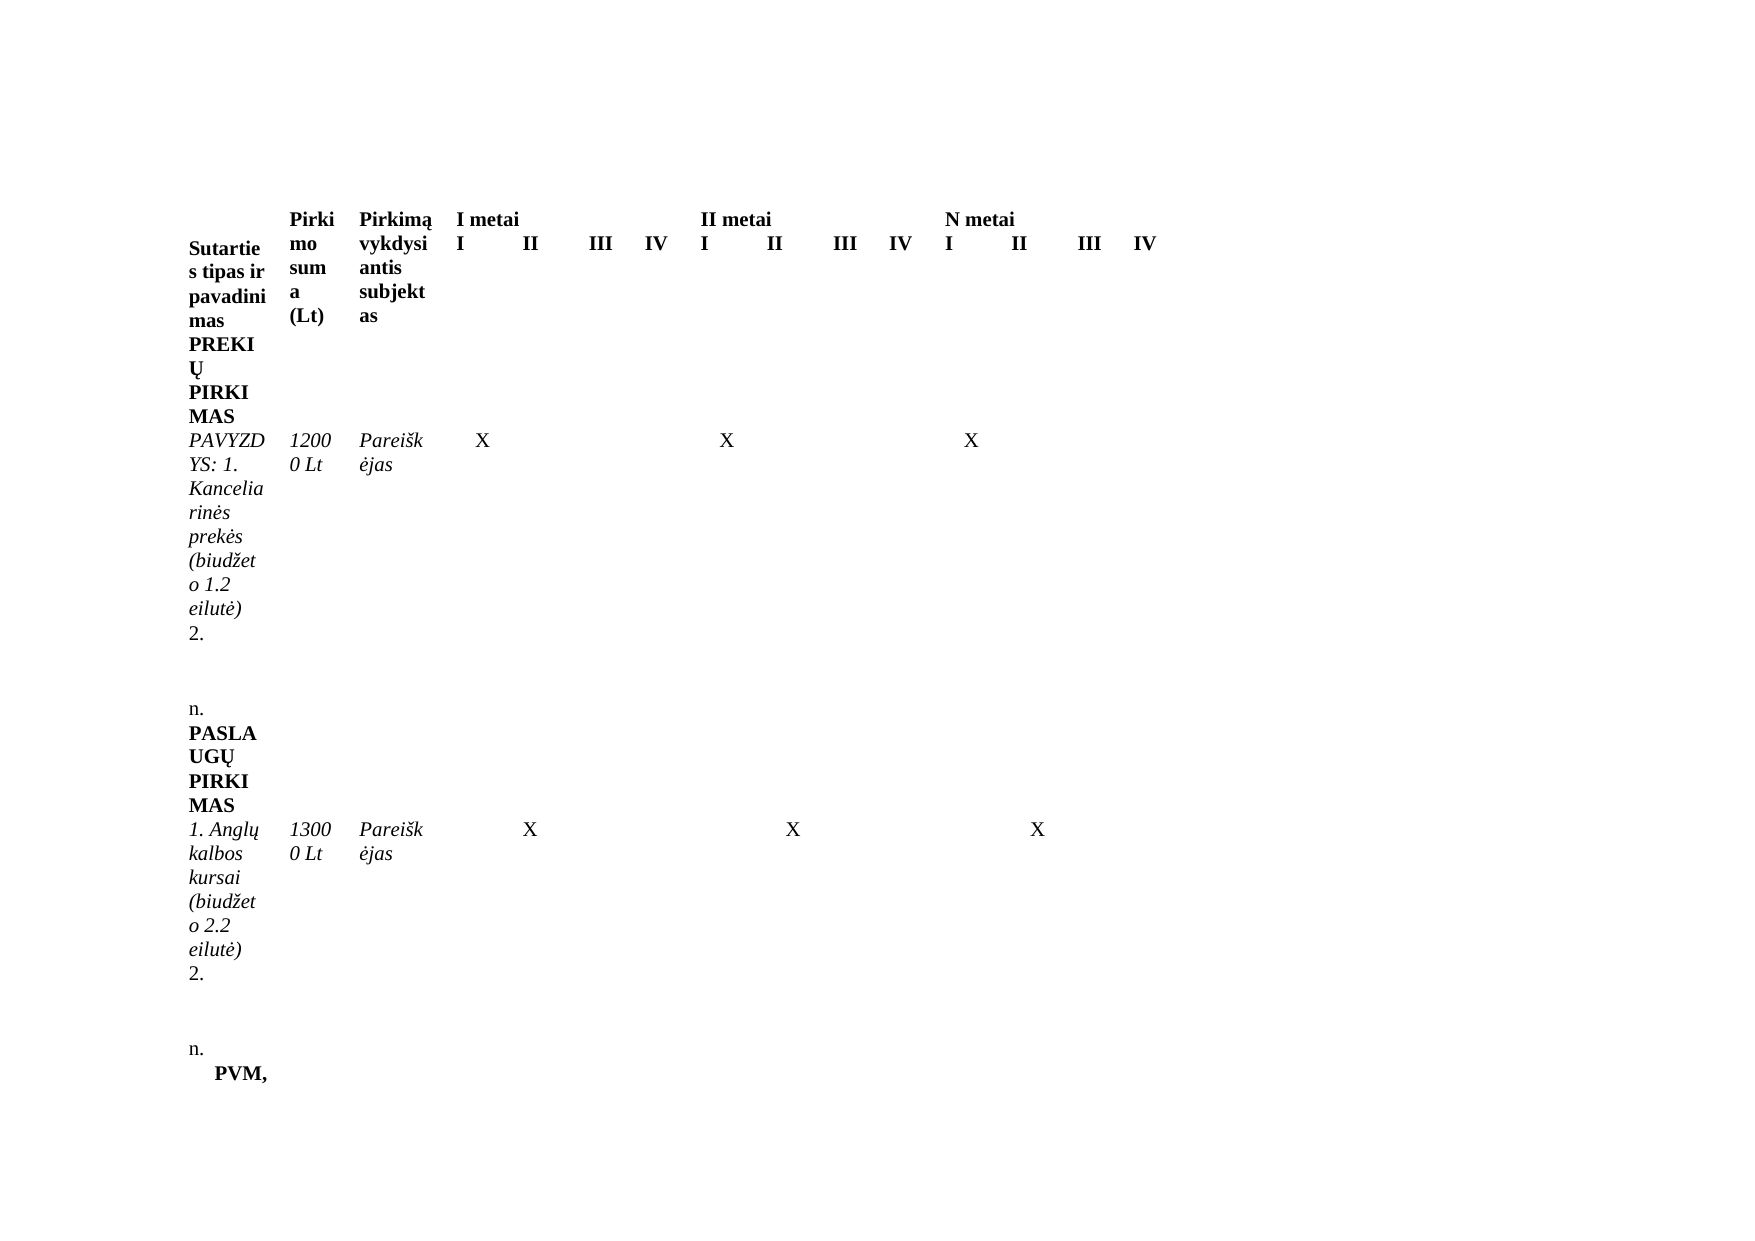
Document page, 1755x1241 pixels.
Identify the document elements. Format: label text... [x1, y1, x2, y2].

table_cell [1141, 645, 1159, 670]
table_cell [1000, 1011, 1018, 1036]
table_cell [755, 428, 774, 620]
table_cell [737, 645, 755, 670]
table_cell [803, 695, 822, 720]
table_cell [1085, 332, 1103, 428]
table_cell [952, 332, 981, 428]
table_cell [445, 695, 463, 720]
table_cell [177, 1011, 278, 1036]
table_cell [278, 695, 348, 720]
table_cell X [708, 428, 737, 620]
table_cell [840, 620, 859, 645]
table_cell [615, 620, 633, 645]
table_cell 13000 Lt [278, 817, 348, 961]
table_cell [1103, 817, 1122, 961]
table_cell [840, 428, 859, 620]
table_cell [934, 817, 952, 961]
table_cell [859, 332, 878, 428]
table_cell [596, 332, 614, 428]
table_cell [915, 1036, 933, 1061]
table_cell [981, 670, 1000, 695]
table_cell [896, 720, 915, 817]
table_cell [464, 620, 492, 645]
table_cell [348, 1036, 445, 1061]
table_cell [915, 645, 933, 670]
table_cell [445, 332, 463, 428]
table_cell [822, 645, 840, 670]
table_cell [511, 670, 540, 695]
table_cell [689, 428, 708, 620]
table_cell [493, 332, 511, 428]
table_cell [577, 1011, 596, 1036]
table_cell [511, 332, 540, 428]
table_cell [464, 986, 492, 1011]
table_cell X [464, 428, 492, 620]
table_cell [671, 645, 689, 670]
table_cell [615, 1011, 633, 1036]
table_cell [1000, 986, 1018, 1011]
table_cell [1085, 620, 1103, 645]
table_cell [559, 986, 577, 1011]
table_cell [633, 1011, 652, 1036]
table_cell [1141, 428, 1159, 620]
table_cell [896, 817, 915, 961]
table_cell [464, 670, 492, 695]
table_cell [822, 428, 840, 620]
table_cell [1103, 720, 1122, 817]
table_cell [540, 1036, 559, 1061]
table_cell [596, 1011, 614, 1036]
table_cell PREKIŲ PIRKIMAS [177, 332, 278, 428]
table_cell [1122, 620, 1141, 645]
table_cell [1122, 986, 1141, 1011]
table_cell [934, 332, 952, 428]
table_cell [596, 695, 614, 720]
table_cell [1085, 645, 1103, 670]
table_cell [878, 695, 896, 720]
table_cell [652, 720, 671, 817]
table_cell [1085, 986, 1103, 1011]
table_cell [803, 332, 822, 428]
table_cell [952, 961, 981, 986]
table_cell [737, 986, 755, 1011]
table_cell [671, 332, 689, 428]
table_cell [1000, 332, 1018, 428]
table_cell [915, 620, 933, 645]
table_cell [708, 817, 737, 961]
table_cell [952, 986, 981, 1011]
table_cell [803, 817, 822, 961]
table_cell [878, 1011, 896, 1036]
table_cell II [1000, 231, 1066, 332]
table_cell 2. [177, 620, 278, 645]
table_cell [803, 720, 822, 817]
table_cell [511, 986, 540, 1011]
table_cell [493, 620, 511, 645]
table_cell [952, 695, 981, 720]
table_cell [652, 695, 671, 720]
table_cell [652, 1011, 671, 1036]
table_cell [445, 670, 463, 695]
table_cell [577, 720, 596, 817]
table_cell [540, 332, 559, 428]
table_cell [671, 428, 689, 620]
table_cell [445, 986, 463, 1011]
table_cell [878, 817, 896, 961]
table_cell III [822, 231, 878, 332]
table_cell [981, 720, 1000, 817]
table_cell [596, 645, 614, 670]
table_cell [1066, 428, 1085, 620]
table_cell X [952, 428, 981, 620]
table_cell [540, 817, 559, 961]
table_cell [596, 670, 614, 695]
table_header Pirkimo suma (Lt) [278, 207, 348, 332]
table_cell [952, 720, 981, 817]
table_cell [615, 986, 633, 1011]
table_cell [737, 1011, 755, 1036]
table_cell [1122, 720, 1141, 817]
table_cell [708, 332, 737, 428]
table_cell [934, 961, 952, 986]
table_cell [633, 1036, 652, 1061]
table_cell [803, 645, 822, 670]
table_cell [840, 817, 859, 961]
table_cell [464, 720, 492, 817]
table_cell [348, 695, 445, 720]
table_cell [803, 1011, 822, 1036]
table_cell [774, 1011, 803, 1036]
table_cell [615, 670, 633, 695]
table_cell [633, 961, 652, 986]
table_cell [540, 1011, 559, 1036]
table_cell [859, 428, 878, 620]
table_cell [1066, 695, 1085, 720]
table_cell [737, 428, 755, 620]
table_cell [708, 695, 737, 720]
table_cell [1048, 986, 1066, 1011]
table_cell [1085, 695, 1103, 720]
table_cell [559, 620, 577, 645]
table_cell [559, 695, 577, 720]
table_cell [1019, 961, 1047, 986]
table_cell [1103, 961, 1122, 986]
table_cell [1019, 695, 1047, 720]
table_cell [464, 817, 492, 961]
table_cell [878, 620, 896, 645]
table_cell [633, 670, 652, 695]
table_cell [1122, 645, 1141, 670]
table_cell [511, 428, 540, 620]
table_cell I [445, 231, 511, 332]
table_cell [981, 620, 1000, 645]
table_cell X [774, 817, 803, 961]
table_cell [1159, 720, 1181, 817]
table_cell [1000, 1036, 1018, 1061]
table_cell [615, 645, 633, 670]
table_cell [1159, 817, 1181, 961]
table_cell [803, 961, 822, 986]
table_cell [559, 1011, 577, 1036]
table_cell [1048, 332, 1066, 428]
table_cell [1066, 332, 1085, 428]
table_cell [1000, 428, 1018, 620]
table_cell [540, 620, 559, 645]
table_cell [1000, 961, 1018, 986]
table_cell [278, 720, 348, 817]
table_cell [577, 1036, 596, 1061]
table_cell [493, 817, 511, 961]
table_cell [493, 986, 511, 1011]
table_cell [840, 695, 859, 720]
table_cell [1066, 1011, 1085, 1036]
table_cell [737, 961, 755, 986]
table_cell [493, 428, 511, 620]
table_cell [896, 620, 915, 645]
table_cell [615, 695, 633, 720]
table_cell 1. Anglų kalbos kursai (biudžeto 2.2 eilutė) [177, 817, 278, 961]
table_cell [1141, 986, 1159, 1011]
table_cell [464, 961, 492, 986]
table_cell [840, 332, 859, 428]
table_cell [1048, 428, 1066, 620]
table_cell [952, 817, 981, 961]
table_cell [934, 695, 952, 720]
table_cell [755, 720, 774, 817]
table_header Sutarties tipas ir pavadinimas [177, 207, 278, 332]
table_cell [915, 961, 933, 986]
table_cell [1019, 332, 1047, 428]
table_cell [981, 1011, 1000, 1036]
table_cell [1000, 620, 1018, 645]
table_cell [671, 620, 689, 645]
table_cell n. [177, 1036, 278, 1061]
table_cell X [511, 817, 540, 961]
table_cell [915, 817, 933, 961]
table_cell [1019, 670, 1047, 695]
table_cell [1066, 817, 1085, 961]
table_cell [708, 720, 737, 817]
table_cell [278, 620, 348, 645]
table_cell [278, 961, 348, 986]
table_cell [822, 670, 840, 695]
table_cell [671, 1036, 689, 1061]
table_cell [1103, 1011, 1122, 1036]
table_cell [577, 670, 596, 695]
table_cell [559, 720, 577, 817]
table_cell [737, 332, 755, 428]
table_cell [859, 695, 878, 720]
table_cell [1141, 620, 1159, 645]
table_cell [445, 817, 463, 961]
table_cell [934, 1036, 952, 1061]
table_cell [981, 961, 1000, 986]
table_cell [671, 986, 689, 1011]
table_cell [671, 817, 689, 961]
table_cell [493, 1011, 511, 1036]
table_cell [822, 1011, 840, 1036]
table_cell [822, 817, 840, 961]
table_cell [540, 670, 559, 695]
table_cell [952, 620, 981, 645]
table_cell [952, 1011, 981, 1036]
table_cell [822, 695, 840, 720]
table_header Pirkimą vykdysiantis subjektas [348, 207, 445, 332]
table_cell [671, 695, 689, 720]
table_cell [1019, 428, 1047, 620]
table_cell [774, 428, 803, 620]
table_cell [981, 1036, 1000, 1061]
table_cell [1019, 620, 1047, 645]
table_cell [633, 720, 652, 817]
table_cell [633, 428, 652, 620]
table_cell [1019, 720, 1047, 817]
table_cell [348, 986, 445, 1011]
table_cell [755, 1011, 774, 1036]
table_cell [755, 986, 774, 1011]
table_cell [803, 986, 822, 1011]
table_cell [1085, 720, 1103, 817]
table_cell [493, 670, 511, 695]
table_cell 2. [177, 961, 278, 986]
table_cell [1000, 817, 1018, 961]
table_cell [540, 961, 559, 986]
table_cell [896, 986, 915, 1011]
table_cell [952, 1036, 981, 1061]
table_cell [596, 1036, 614, 1061]
table_cell [1066, 645, 1085, 670]
table_cell [755, 645, 774, 670]
table_cell [1159, 695, 1181, 720]
table_cell [1048, 961, 1066, 986]
table_cell [859, 1011, 878, 1036]
table_cell [915, 986, 933, 1011]
table_header II metai [689, 207, 933, 231]
table_cell [652, 1036, 671, 1061]
table_cell [934, 670, 952, 695]
table_cell PASLAUGŲ PIRKIMAS [177, 720, 278, 817]
table_cell [1066, 1036, 1085, 1061]
table_cell [1122, 817, 1141, 961]
table_cell [896, 1011, 915, 1036]
table_cell [1122, 332, 1141, 428]
table_cell [689, 645, 708, 670]
table_cell IV [633, 231, 689, 332]
table_cell [464, 645, 492, 670]
table_cell [755, 817, 774, 961]
table_cell [1066, 620, 1085, 645]
table_cell [1141, 961, 1159, 986]
table_cell [652, 332, 671, 428]
table_cell [445, 428, 463, 620]
table_cell [1066, 720, 1085, 817]
table_cell [493, 961, 511, 986]
table_cell [689, 1011, 708, 1036]
table_cell [1122, 428, 1141, 620]
table_cell [652, 620, 671, 645]
table_cell [445, 961, 463, 986]
table_cell [774, 720, 803, 817]
table_cell [1141, 720, 1159, 817]
table_cell [1159, 645, 1181, 670]
table_cell [1141, 1036, 1159, 1061]
table_cell [934, 645, 952, 670]
table_cell II [755, 231, 822, 332]
table_cell [652, 645, 671, 670]
table_cell [633, 817, 652, 961]
table_cell [708, 620, 737, 645]
table_cell [755, 695, 774, 720]
table_cell I [689, 231, 755, 332]
table_cell [737, 817, 755, 961]
table_cell [1159, 332, 1181, 428]
table_cell [1085, 817, 1103, 961]
table_cell [559, 961, 577, 986]
table_cell [981, 428, 1000, 620]
table_cell [774, 645, 803, 670]
table_cell [348, 720, 445, 817]
table_cell [464, 332, 492, 428]
table_cell [859, 961, 878, 986]
table_cell [737, 695, 755, 720]
table_cell [1122, 670, 1141, 695]
table_cell [177, 645, 278, 670]
table_cell [511, 961, 540, 986]
table_cell [840, 1036, 859, 1061]
table_cell [1141, 1011, 1159, 1036]
table_cell [755, 332, 774, 428]
table_cell [708, 1036, 737, 1061]
table_cell III [1066, 231, 1122, 332]
table_cell [671, 961, 689, 986]
table_cell [1141, 670, 1159, 695]
table_cell [633, 645, 652, 670]
table_cell [859, 817, 878, 961]
table_cell [859, 645, 878, 670]
table_cell [859, 620, 878, 645]
table_cell [652, 428, 671, 620]
table_cell [596, 620, 614, 645]
table_cell [952, 645, 981, 670]
table_cell [1019, 1036, 1047, 1061]
table_cell [878, 428, 896, 620]
table_cell [1000, 720, 1018, 817]
table_cell [1000, 645, 1018, 670]
table_cell [774, 620, 803, 645]
table_cell [1048, 695, 1066, 720]
table_cell [652, 961, 671, 986]
table_cell [1122, 961, 1141, 986]
table_cell [952, 670, 981, 695]
table_cell [689, 332, 708, 428]
table_cell [896, 695, 915, 720]
table_cell [840, 961, 859, 986]
table_cell [1048, 670, 1066, 695]
table_cell [708, 961, 737, 986]
table_cell [278, 1061, 348, 1085]
table_cell [737, 720, 755, 817]
table_cell [1159, 961, 1181, 986]
table_cell [615, 1036, 633, 1061]
table_cell [493, 695, 511, 720]
table_cell [859, 986, 878, 1011]
table_cell [577, 620, 596, 645]
table_cell [915, 670, 933, 695]
table_cell PAVYZDYS: 1. Kanceliarinės prekės (biudžeto 1.2 eilutė) [177, 428, 278, 620]
table_cell [755, 620, 774, 645]
table_cell [633, 620, 652, 645]
table_cell [615, 332, 633, 428]
table_cell [1122, 1011, 1141, 1036]
table_cell [822, 332, 840, 428]
table_cell IV [878, 231, 933, 332]
table_cell [1085, 428, 1103, 620]
table_cell [540, 645, 559, 670]
table_cell [896, 332, 915, 428]
table_cell [859, 720, 878, 817]
table_cell [1159, 1011, 1181, 1036]
table_cell [774, 961, 803, 986]
table_header I metai [445, 207, 689, 231]
table_cell [278, 1036, 348, 1061]
table_cell [981, 817, 1000, 961]
table_cell [671, 670, 689, 695]
table_cell [1000, 695, 1018, 720]
table_cell [278, 986, 348, 1011]
table_cell [559, 1036, 577, 1061]
table_cell [1103, 645, 1122, 670]
table_cell III [577, 231, 633, 332]
table_cell [671, 720, 689, 817]
table_cell [878, 986, 896, 1011]
table_cell [596, 961, 614, 986]
table_cell [934, 620, 952, 645]
table_cell X [1019, 817, 1047, 961]
table_cell [689, 670, 708, 695]
table_cell [689, 695, 708, 720]
table_cell [1141, 695, 1159, 720]
table_cell [1141, 332, 1159, 428]
table_cell [559, 428, 577, 620]
table_cell [511, 695, 540, 720]
table_cell [348, 670, 445, 695]
table_cell [1085, 670, 1103, 695]
table_cell [1141, 817, 1159, 961]
table_cell [689, 1036, 708, 1061]
table_cell [1103, 986, 1122, 1011]
table_cell [559, 670, 577, 695]
table_cell [1103, 670, 1122, 695]
table_cell [774, 986, 803, 1011]
table_cell [1159, 670, 1181, 695]
table_cell [445, 645, 463, 670]
table_cell [981, 695, 1000, 720]
table_cell [577, 961, 596, 986]
table_cell [596, 817, 614, 961]
table_cell [577, 986, 596, 1011]
table_cell [689, 720, 708, 817]
table_cell [878, 670, 896, 695]
table_cell [1159, 1036, 1181, 1061]
table_cell [934, 720, 952, 817]
table_cell [915, 720, 933, 817]
table_cell [755, 1036, 774, 1061]
table_cell [511, 720, 540, 817]
table_cell [689, 986, 708, 1011]
table_cell 12000 Lt [278, 428, 348, 620]
table_cell [445, 1036, 463, 1061]
table_cell [774, 670, 803, 695]
table_cell [464, 1036, 492, 1061]
table_cell [1048, 1011, 1066, 1036]
table_cell [708, 645, 737, 670]
table_cell [596, 428, 614, 620]
table_cell [577, 817, 596, 961]
table_cell [878, 1036, 896, 1061]
table_cell [1103, 620, 1122, 645]
table_cell [1048, 817, 1066, 961]
table_cell [615, 961, 633, 986]
table_cell [348, 645, 445, 670]
table_cell [803, 1036, 822, 1061]
table_cell [1066, 670, 1085, 695]
table_cell [1048, 720, 1066, 817]
table_cell [840, 986, 859, 1011]
table_cell [596, 986, 614, 1011]
table_cell [633, 695, 652, 720]
table_cell [689, 817, 708, 961]
table_cell [896, 670, 915, 695]
table_cell [981, 986, 1000, 1011]
table_cell [577, 332, 596, 428]
table_cell [803, 670, 822, 695]
table_cell [981, 645, 1000, 670]
table_cell [737, 670, 755, 695]
table_cell [896, 1036, 915, 1061]
table_cell [1085, 961, 1103, 986]
table_cell [840, 645, 859, 670]
table_cell [464, 695, 492, 720]
table_cell [737, 620, 755, 645]
table_cell [493, 645, 511, 670]
table_cell [803, 428, 822, 620]
table_cell [348, 620, 445, 645]
table_cell [708, 986, 737, 1011]
table_cell [737, 1036, 755, 1061]
table_cell [671, 1011, 689, 1036]
table_header N metai [934, 207, 1181, 231]
table_cell [633, 986, 652, 1011]
table_cell [348, 961, 445, 986]
table_cell [1019, 645, 1047, 670]
table_cell [177, 986, 278, 1011]
table_cell [1085, 1011, 1103, 1036]
table_cell [1103, 428, 1122, 620]
table_cell [840, 1011, 859, 1036]
table_cell [822, 720, 840, 817]
table_cell [577, 645, 596, 670]
table_cell [177, 670, 278, 695]
table_cell [278, 645, 348, 670]
table_cell [348, 1011, 445, 1036]
table_cell [896, 428, 915, 620]
table_cell Pareiškėjas [348, 817, 445, 961]
table_cell [348, 1061, 1181, 1085]
table_cell [511, 620, 540, 645]
table_cell [348, 332, 445, 428]
table_cell [981, 332, 1000, 428]
table_cell [1122, 1036, 1141, 1061]
table_cell [652, 986, 671, 1011]
table_cell [1159, 428, 1181, 620]
table_cell [1159, 620, 1181, 645]
table_cell [878, 961, 896, 986]
table_cell [822, 1036, 840, 1061]
table_cell [652, 670, 671, 695]
table_cell [774, 1036, 803, 1061]
table_cell [755, 670, 774, 695]
table_cell [559, 332, 577, 428]
table_cell PVM, [177, 1061, 278, 1085]
table_cell [445, 1011, 463, 1036]
table_cell [540, 986, 559, 1011]
table_cell [511, 1011, 540, 1036]
table_cell [878, 720, 896, 817]
table_cell [1103, 695, 1122, 720]
table_cell [1019, 1011, 1047, 1036]
table_cell [652, 817, 671, 961]
table_cell [633, 332, 652, 428]
table_cell [755, 961, 774, 986]
table_cell [540, 720, 559, 817]
table_cell [689, 620, 708, 645]
table_cell [540, 695, 559, 720]
table_cell [278, 670, 348, 695]
table_cell [1159, 986, 1181, 1011]
table_cell [896, 645, 915, 670]
table_cell [511, 1036, 540, 1061]
table_cell [1103, 1036, 1122, 1061]
table_cell [1103, 332, 1122, 428]
table_cell [1019, 986, 1047, 1011]
table_cell [822, 986, 840, 1011]
table_cell [822, 961, 840, 986]
table_cell [878, 645, 896, 670]
table_cell [822, 620, 840, 645]
table_cell [1048, 645, 1066, 670]
table_cell [445, 720, 463, 817]
table_cell [1085, 1036, 1103, 1061]
table_cell [577, 695, 596, 720]
table_cell [559, 645, 577, 670]
table_cell [708, 670, 737, 695]
table_cell [615, 817, 633, 961]
table_cell [1066, 961, 1085, 986]
table_cell [934, 428, 952, 620]
table_cell [915, 332, 933, 428]
table_cell [445, 620, 463, 645]
table_cell [934, 1011, 952, 1036]
table_cell [774, 695, 803, 720]
table_cell [540, 428, 559, 620]
table_cell [278, 332, 348, 428]
table_cell [934, 986, 952, 1011]
table_cell [689, 961, 708, 986]
table_cell [840, 670, 859, 695]
table_cell [511, 645, 540, 670]
table_cell [1066, 986, 1085, 1011]
table_cell [915, 1011, 933, 1036]
table_cell IV [1122, 231, 1181, 332]
table_cell [708, 1011, 737, 1036]
table_cell [596, 720, 614, 817]
table_cell [840, 720, 859, 817]
table_cell [464, 1011, 492, 1036]
table_cell [878, 332, 896, 428]
table_cell II [511, 231, 577, 332]
table_cell [915, 695, 933, 720]
table_cell [859, 1036, 878, 1061]
table_cell [896, 961, 915, 986]
table_cell [803, 620, 822, 645]
table_cell [577, 428, 596, 620]
table_cell [615, 428, 633, 620]
table_cell I [934, 231, 1000, 332]
table_cell [1048, 1036, 1066, 1061]
table_cell [493, 1036, 511, 1061]
table_cell [615, 720, 633, 817]
table_cell [1000, 670, 1018, 695]
table_cell [493, 720, 511, 817]
table_cell [278, 1011, 348, 1036]
table_cell [774, 332, 803, 428]
table_cell [915, 428, 933, 620]
table_cell [859, 670, 878, 695]
table_cell [1122, 695, 1141, 720]
table_cell [559, 817, 577, 961]
table_cell [1048, 620, 1066, 645]
table_cell Pareiškėjas [348, 428, 445, 620]
table_cell n. [177, 695, 278, 720]
